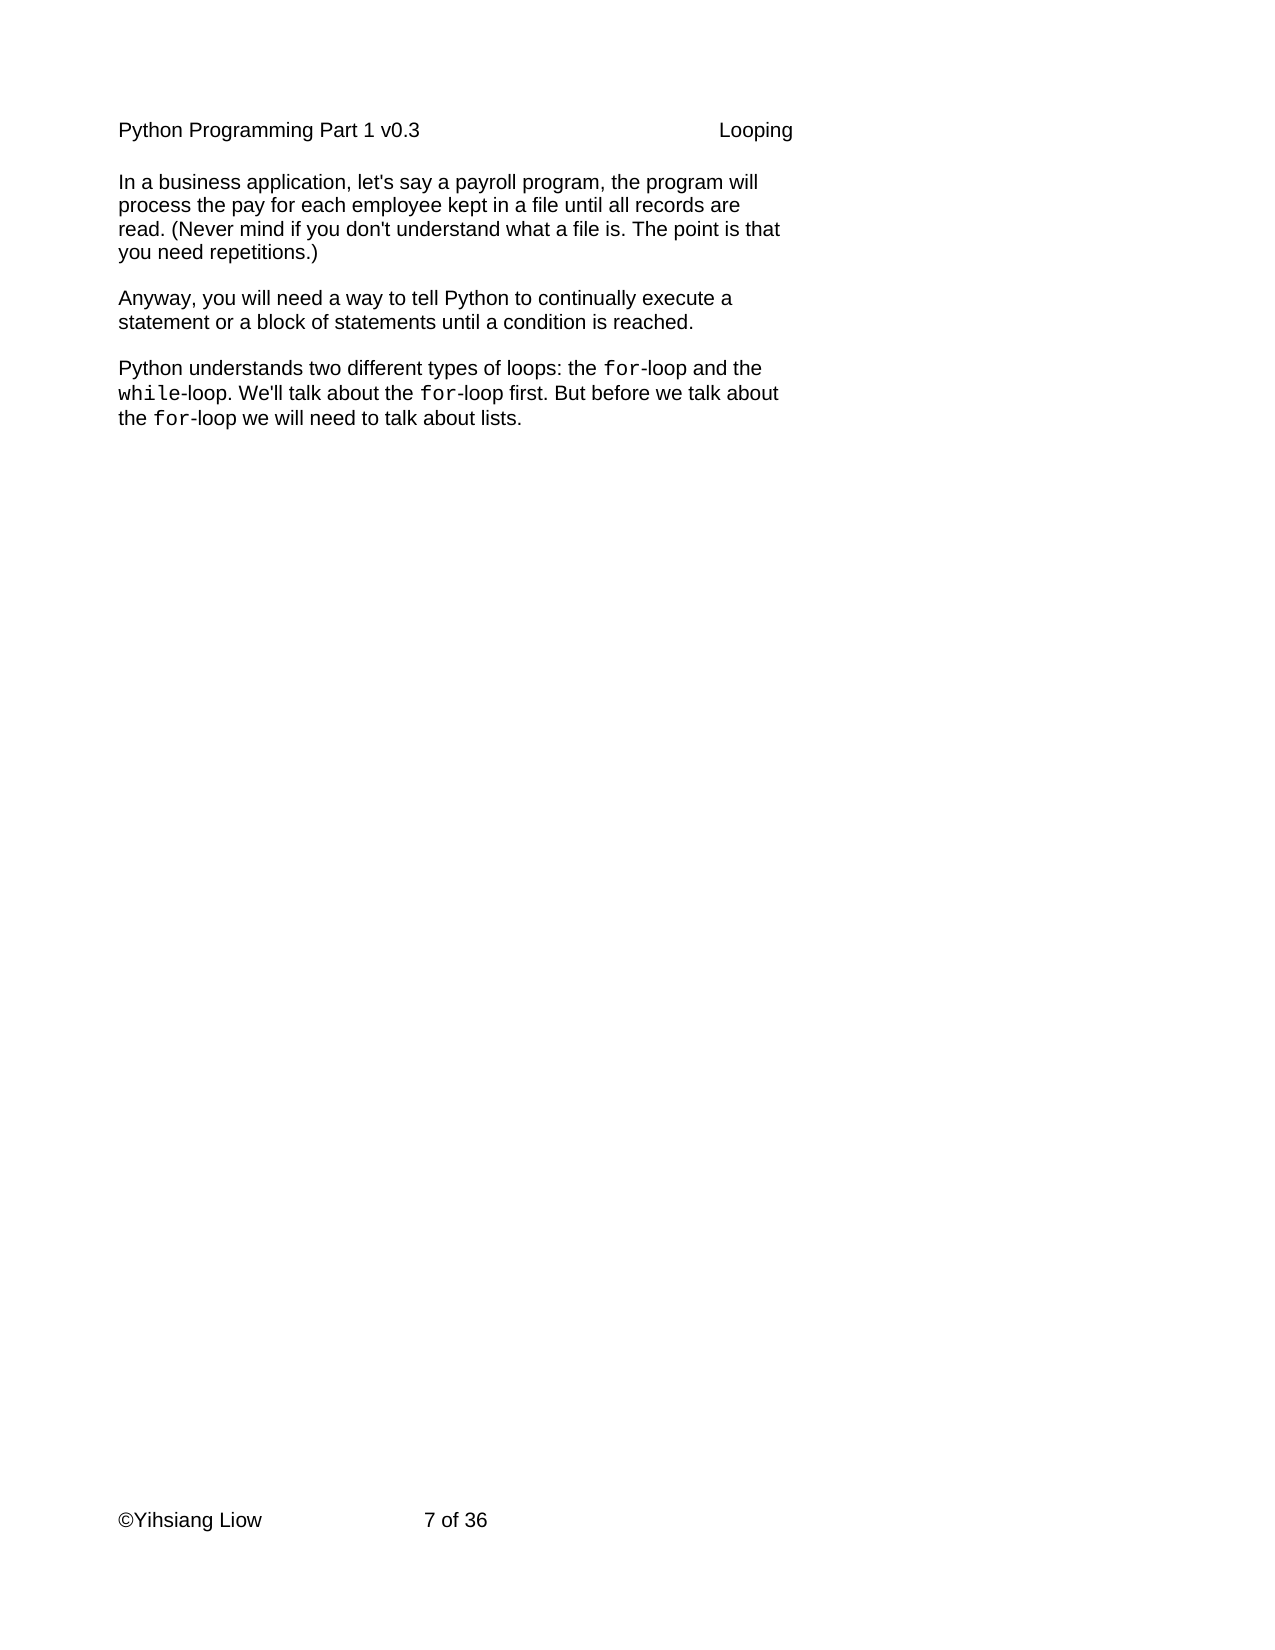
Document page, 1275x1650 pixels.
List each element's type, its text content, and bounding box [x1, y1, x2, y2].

text Anyway, you will need a way to tell Python to continually execute a statement or a block of statements until a condition is reached. [118, 287, 793, 333]
text Python understands two different types of loops: the for-loop and the while-loop. We'll talk about the for-loop first. But before we talk about the for-loop we will need to talk about lists. [118, 357, 793, 432]
text In a business application, let's say a payroll program, the program will process the pay for each employee kept in a file until all records are read. (Never mind if you don't understand what a file is. The point is that you need repetitions.) [118, 171, 793, 264]
